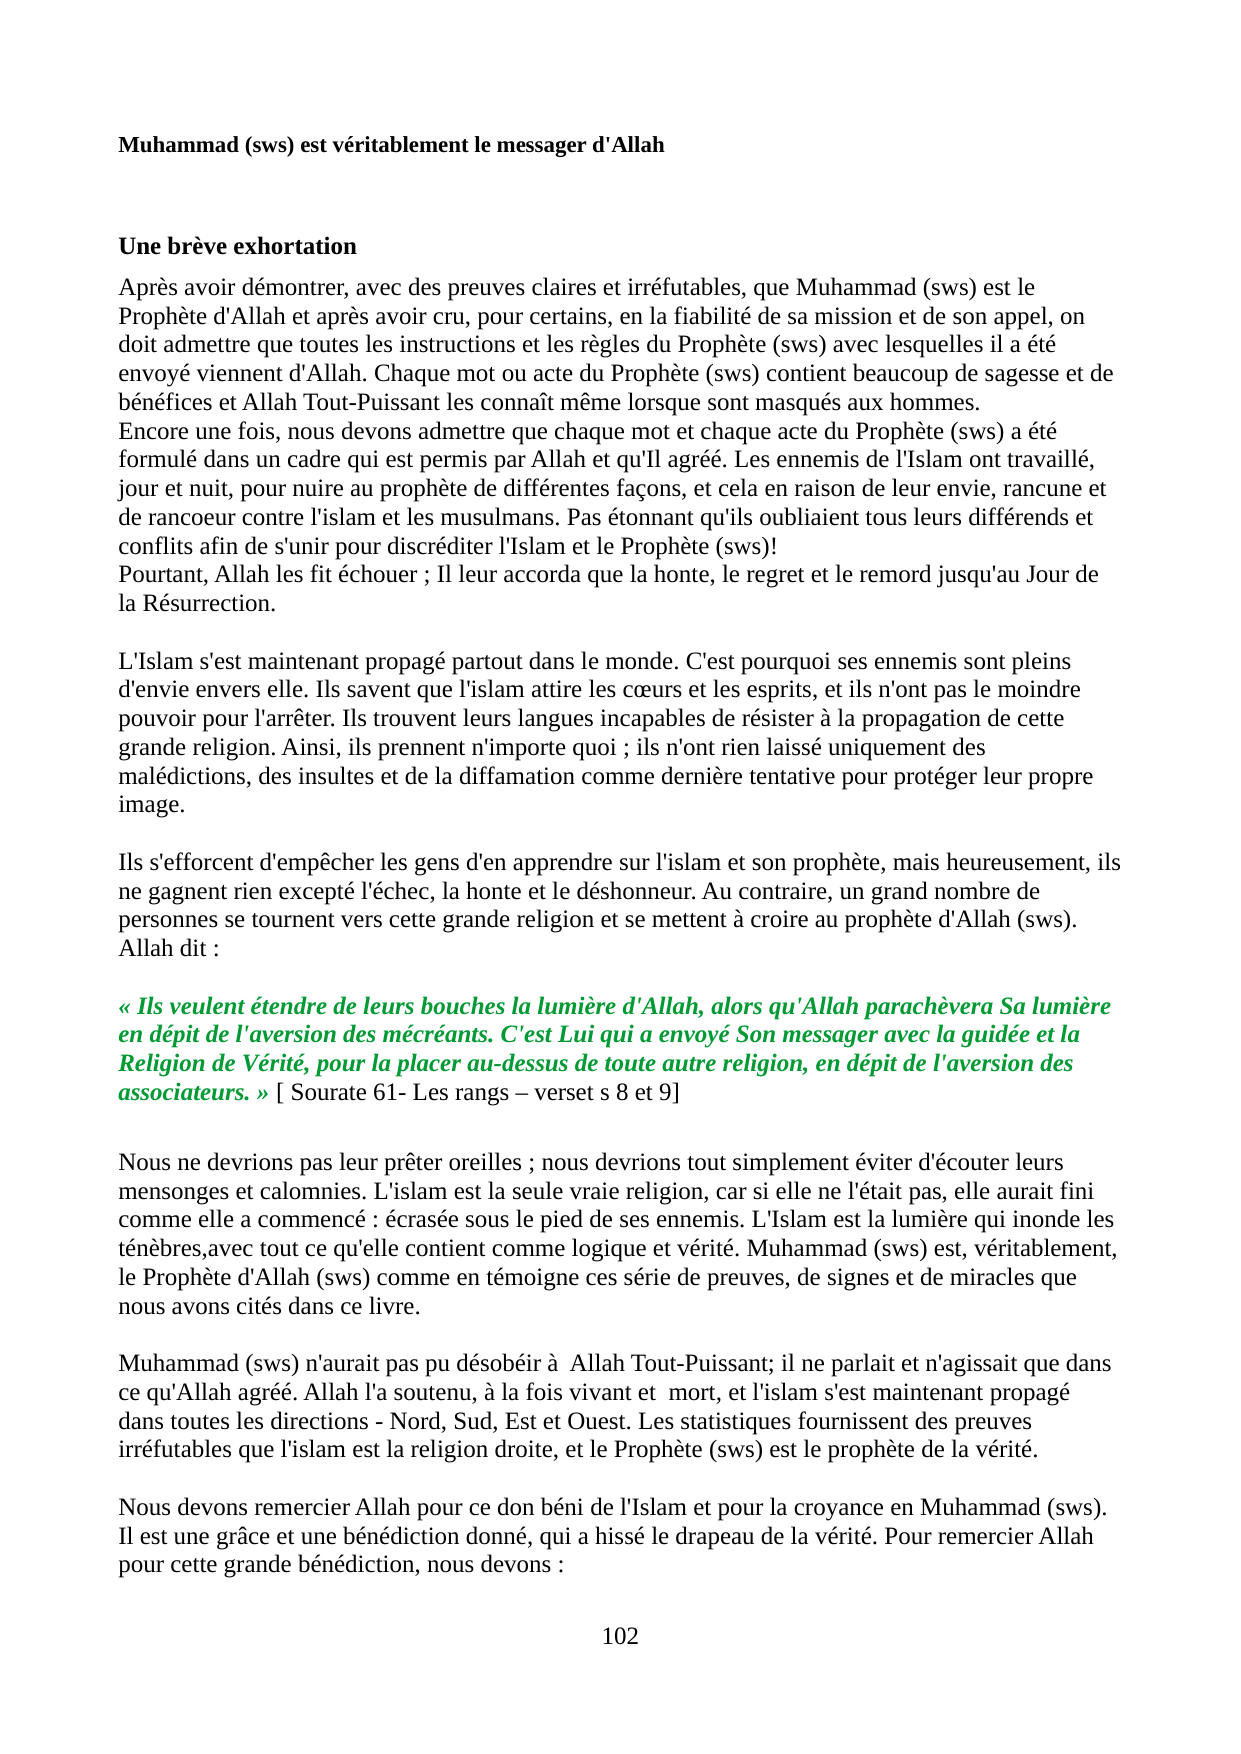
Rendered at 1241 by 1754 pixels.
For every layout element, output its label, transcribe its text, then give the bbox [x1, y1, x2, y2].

text Nous devons remercier Allah pour ce don béni de l'Islam et pour la croyance en Muhammad (sws). Il est une grâce et une bénédiction donné, qui a hissé le drapeau de la vérité. Pour remercier Allah pour cette grande bénédiction, nous devons : [118, 1492, 1122, 1578]
text Une brève exhortation [118, 231, 1122, 259]
text Muhammad (sws) n'aurait pas pu désobéir à Allah Tout-Puissant; il ne parlait et n'agissait que dans ce qu'Allah agréé. Allah l'a soutenu, à la fois vivant et mort, et l'islam s'est maintenant propagé dans toutes les directions - Nord, Sud, Est et Ouest. Les statistiques fournissent des preuves irréfutables que l'islam est la religion droite, et le Prophète (sws) est le prophète de la vérité. [118, 1348, 1122, 1463]
text Ils s'efforcent d'empêcher les gens d'en apprendre sur l'islam et son prophète, mais heureusement, ils ne gagnent rien excepté l'échec, la honte et le déshonneur. Au contraire, un grand nombre de personnes se tournent vers cette grande religion et se mettent à croire au prophète d'Allah (sws). [118, 847, 1122, 933]
text Pourtant, Allah les fit échouer ; Il leur accorda que la honte, le regret et le remord jusqu'au Jour de la Résurrection. [118, 559, 1122, 617]
text L'Islam s'est maintenant propagé partout dans le monde. C'est pourquoi ses ennemis sont pleins d'envie envers elle. Ils savent que l'islam attire les cœurs et les esprits, et ils n'ont pas le moindre pouvoir pour l'arrêter. Ils trouvent leurs langues incapables de résister à la propagation de cette grande religion. Ainsi, ils prennent n'importe quoi ; ils n'ont rien laissé uniquement des malédictions, des insultes et de la diffamation comme dernière tentative pour protéger leur propre image. [118, 646, 1122, 818]
text Allah dit : [118, 933, 1122, 962]
text Après avoir démontrer, avec des preuves claires et irréfutables, que Muhammad (sws) est le Prophète d'Allah et après avoir cru, pour certains, en la fiabilité de sa mission et de son appel, on doit admettre que toutes les instructions et les règles du Prophète (sws) avec lesquelles il a été envoyé viennent d'Allah. Chaque mot ou acte du Prophète (sws) contient beaucoup de sagesse et de bénéfices et Allah Tout-Puissant les connaît même lorsque sont masqués aux hommes. [118, 272, 1122, 416]
text Nous ne devrions pas leur prêter oreilles ; nous devrions tout simplement éviter d'écouter leurs mensonges et calomnies. L'islam est la seule vraie religion, car si elle ne l'était pas, elle aurait fini comme elle a commencé : écrasée sous le pied de ses ennemis. L'Islam est la lumière qui inonde les ténèbres,avec tout ce qu'elle contient comme logique et vérité. Muhammad (sws) est, véritablement, le Prophète d'Allah (sws) comme en témoigne ces série de preuves, de signes et de miracles que nous avons cités dans ce livre. [118, 1147, 1122, 1319]
text Encore une fois, nous devons admettre que chaque mot et chaque acte du Prophète (sws) a été formulé dans un cadre qui est permis par Allah et qu'Il agréé. Les ennemis de l'Islam ont travaillé, jour et nuit, pour nuire au prophète de différentes façons, et cela en raison de leur envie, rancune et de rancoeur contre l'islam et les musulmans. Pas étonnant qu'ils oubliaient tous leurs différends et conflits afin de s'unir pour discréditer l'Islam et le Prophète (sws)! [118, 416, 1122, 559]
text « Ils veulent étendre de leurs bouches la lumière d'Allah, alors qu'Allah parachèvera Sa lumière en dépit de l'aversion des mécréants. C'est Lui qui a envoyé Son messager avec la guidée et la Religion de Vérité, pour la placer au-dessus de toute autre religion, en dépit de l'aversion des associateurs. » [ Sourate 61- Les rangs – verset s 8 et 9] [118, 991, 1122, 1106]
